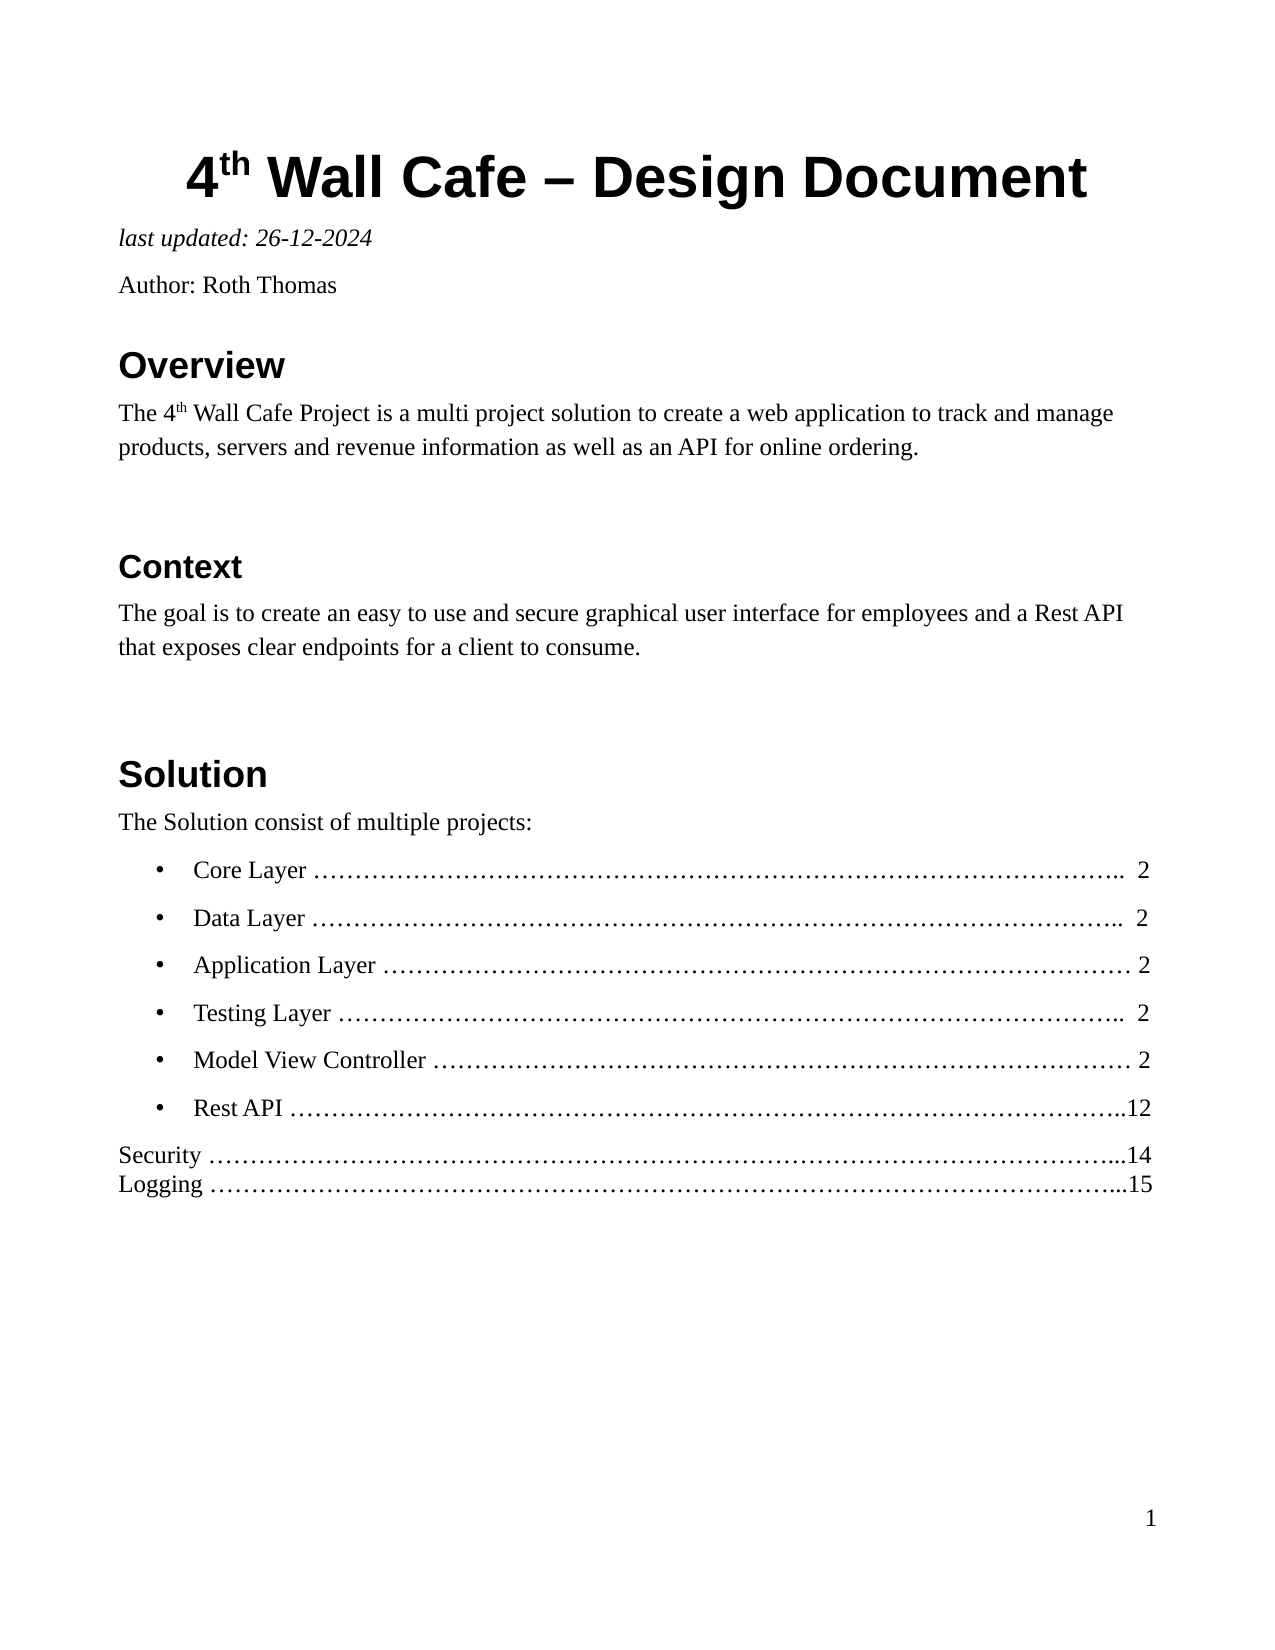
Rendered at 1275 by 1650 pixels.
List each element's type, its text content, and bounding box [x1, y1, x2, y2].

text Logging ………………………………………………………………………………………………...15 [118, 1169, 1157, 1198]
subtitle Solution [118, 752, 1157, 795]
text Security ………………………………………………………………………………………………...14 [118, 1141, 1157, 1169]
list Testing Layer ………………………………………………………………………………….. 2 [156, 998, 1157, 1027]
text last updated: 26-12-2024 [118, 223, 1157, 251]
text The goal is to create an easy to use and secure graphical user interface for employees and a Rest API that exposes clear endpoints for a client to consume. [118, 598, 1157, 660]
text The Solution consist of multiple projects: [118, 807, 1157, 836]
list Model View Controller ………………………………………………………………………… 2 [156, 1045, 1157, 1074]
list Data Layer …………………………………………………………………………………….. 2 [156, 903, 1157, 931]
subtitle Context [118, 548, 1157, 586]
text Author: Roth Thomas [118, 270, 1157, 299]
list Application Layer ……………………………………………………………………………… 2 [156, 950, 1157, 979]
title 4th Wall Cafe – Design Document [118, 143, 1157, 210]
text The 4th Wall Cafe Project is a multi project solution to create a web application to track and manage products, servers and revenue information as well as an API for online ordering. [118, 398, 1157, 460]
list Core Layer …………………………………………………………………………………….. 2 [156, 855, 1157, 884]
list Rest API ………………………………………………………………………………………..12 [156, 1093, 1157, 1122]
subtitle Overview [118, 343, 1157, 386]
